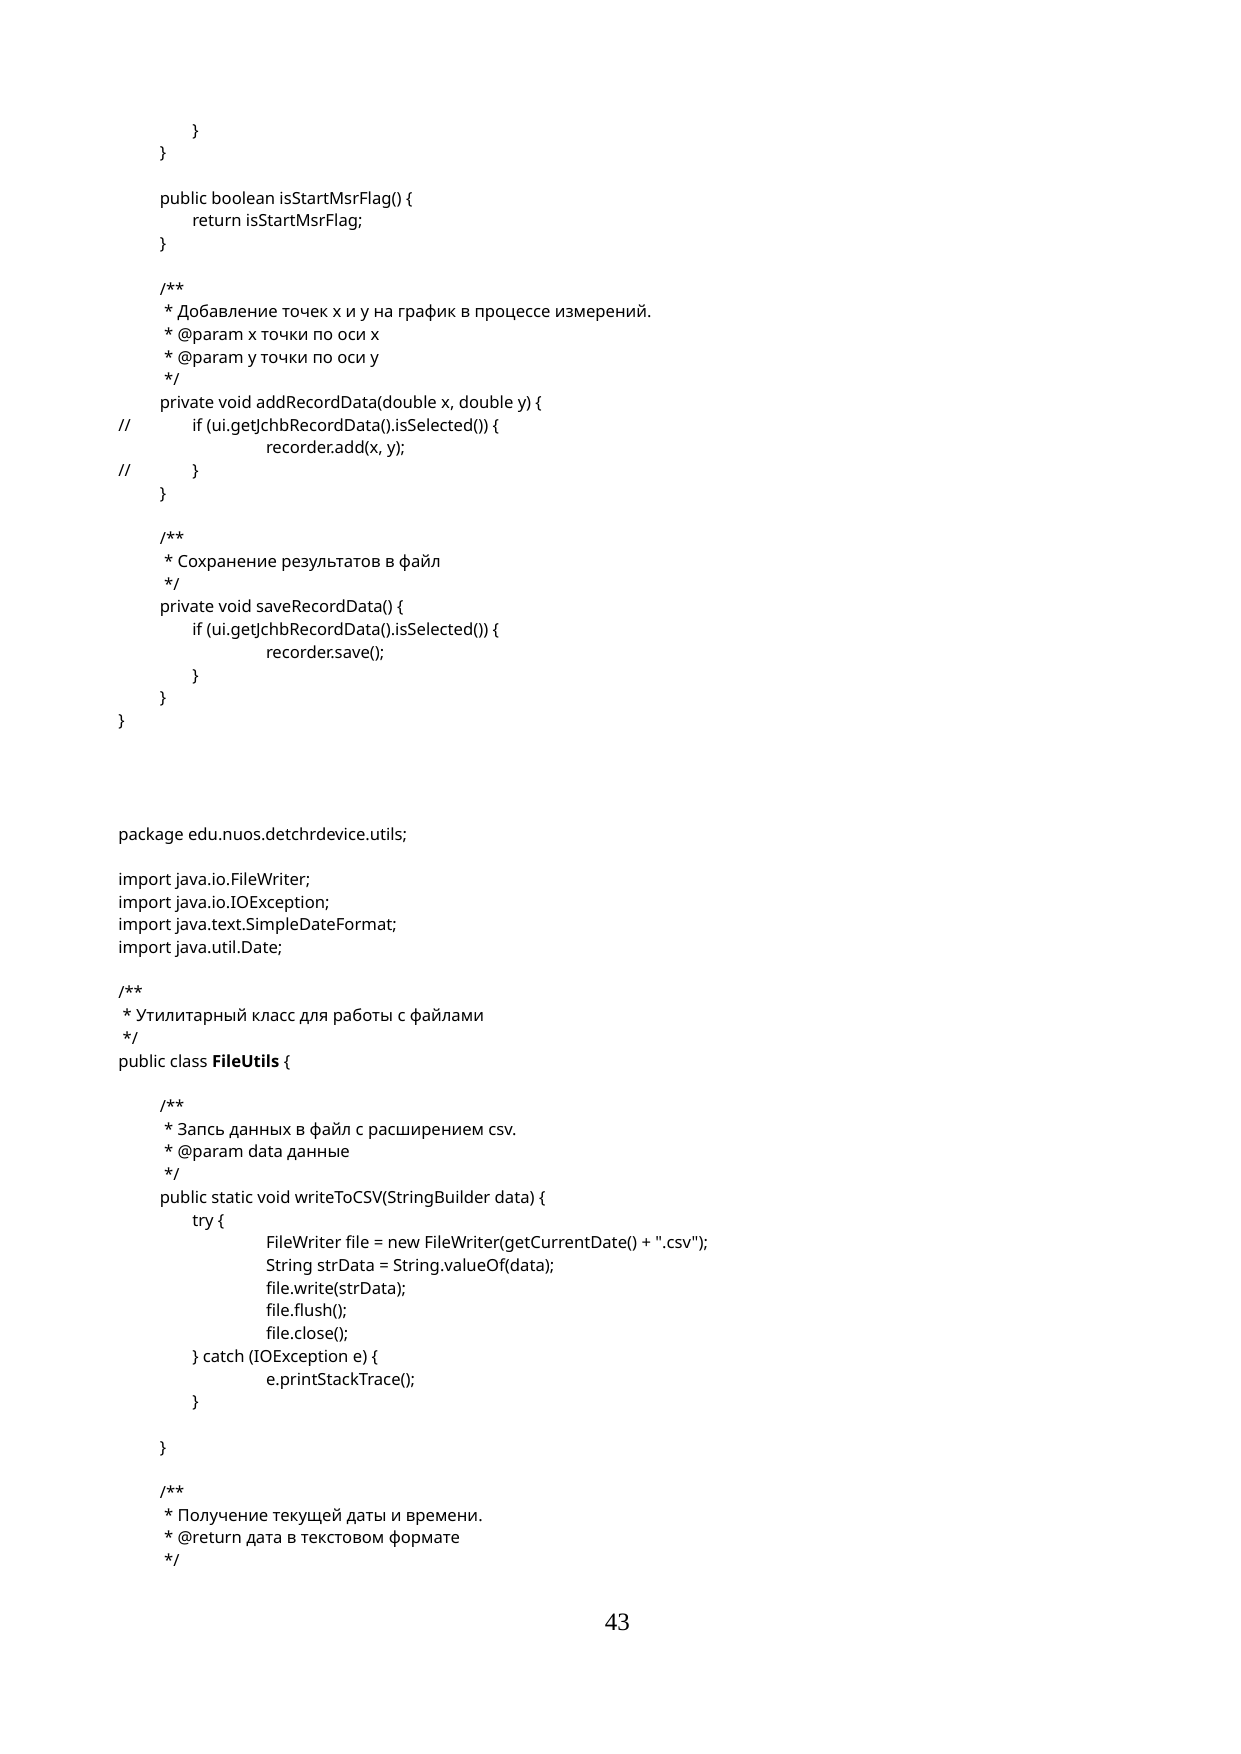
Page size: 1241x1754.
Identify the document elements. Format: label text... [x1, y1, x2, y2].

text * @param data данные [118, 1140, 1122, 1163]
text import java.io.IOException; [118, 890, 1122, 913]
text try { [118, 1208, 1122, 1231]
text file.flush(); [118, 1299, 1122, 1322]
text * @return дата в текстовом формате [118, 1526, 1122, 1549]
text } [118, 1390, 1122, 1412]
text e.printStackTrace(); [118, 1367, 1122, 1390]
text private void addRecordData(double x, double y) { [118, 391, 1122, 413]
text import java.io.FileWriter; [118, 867, 1122, 890]
text file.close(); [118, 1322, 1122, 1344]
text import java.util.Date; [118, 936, 1122, 958]
text * Добавление точек x и y на график в процессе измерений. [118, 300, 1122, 322]
text } [118, 686, 1122, 708]
text * @param x точки по оси х [118, 322, 1122, 345]
text FileWriter file = new FileWriter(getCurrentDate() + ".csv"); [118, 1231, 1122, 1253]
text recorder.add(x, y); [118, 436, 1122, 459]
text String strData = String.valueOf(data); [118, 1253, 1122, 1276]
text */ [118, 572, 1122, 595]
text /** [118, 1094, 1122, 1117]
text /** [118, 981, 1122, 1004]
text * @param y точки по оси у [118, 345, 1122, 368]
text file.write(strData); [118, 1276, 1122, 1299]
text private void saveRecordData() { [118, 595, 1122, 618]
text public static void writeToCSV(StringBuilder data) { [118, 1185, 1122, 1208]
text // } [118, 459, 1122, 481]
text } [118, 232, 1122, 254]
text * Утилитарный класс для работы с файлами [118, 1004, 1122, 1026]
text } [118, 1435, 1122, 1458]
text public boolean isStartMsrFlag() { [118, 186, 1122, 209]
text */ [118, 368, 1122, 391]
text * Получение текущей даты и времени. [118, 1503, 1122, 1526]
text package edu.nuos.detchrdevice.utils; [118, 822, 1122, 845]
text // if (ui.getJchbRecordData().isSelected()) { [118, 413, 1122, 436]
text } [118, 663, 1122, 686]
text /** [118, 277, 1122, 300]
text /** [118, 1481, 1122, 1503]
text public class FileUtils { [118, 1049, 1122, 1072]
text */ [118, 1163, 1122, 1185]
text * Сохранение результатов в файл [118, 549, 1122, 572]
text * Запсь данных в файл с расширением csv. [118, 1117, 1122, 1140]
text recorder.save(); [118, 640, 1122, 663]
text import java.text.SimpleDateFormat; [118, 913, 1122, 936]
text */ [118, 1026, 1122, 1049]
text */ [118, 1549, 1122, 1571]
text return isStartMsrFlag; [118, 209, 1122, 232]
text } catch (IOException e) { [118, 1344, 1122, 1367]
text } [118, 481, 1122, 504]
text if (ui.getJchbRecordData().isSelected()) { [118, 618, 1122, 640]
text } [118, 708, 1122, 731]
text } [118, 141, 1122, 163]
text /** [118, 527, 1122, 549]
text } [118, 118, 1122, 141]
